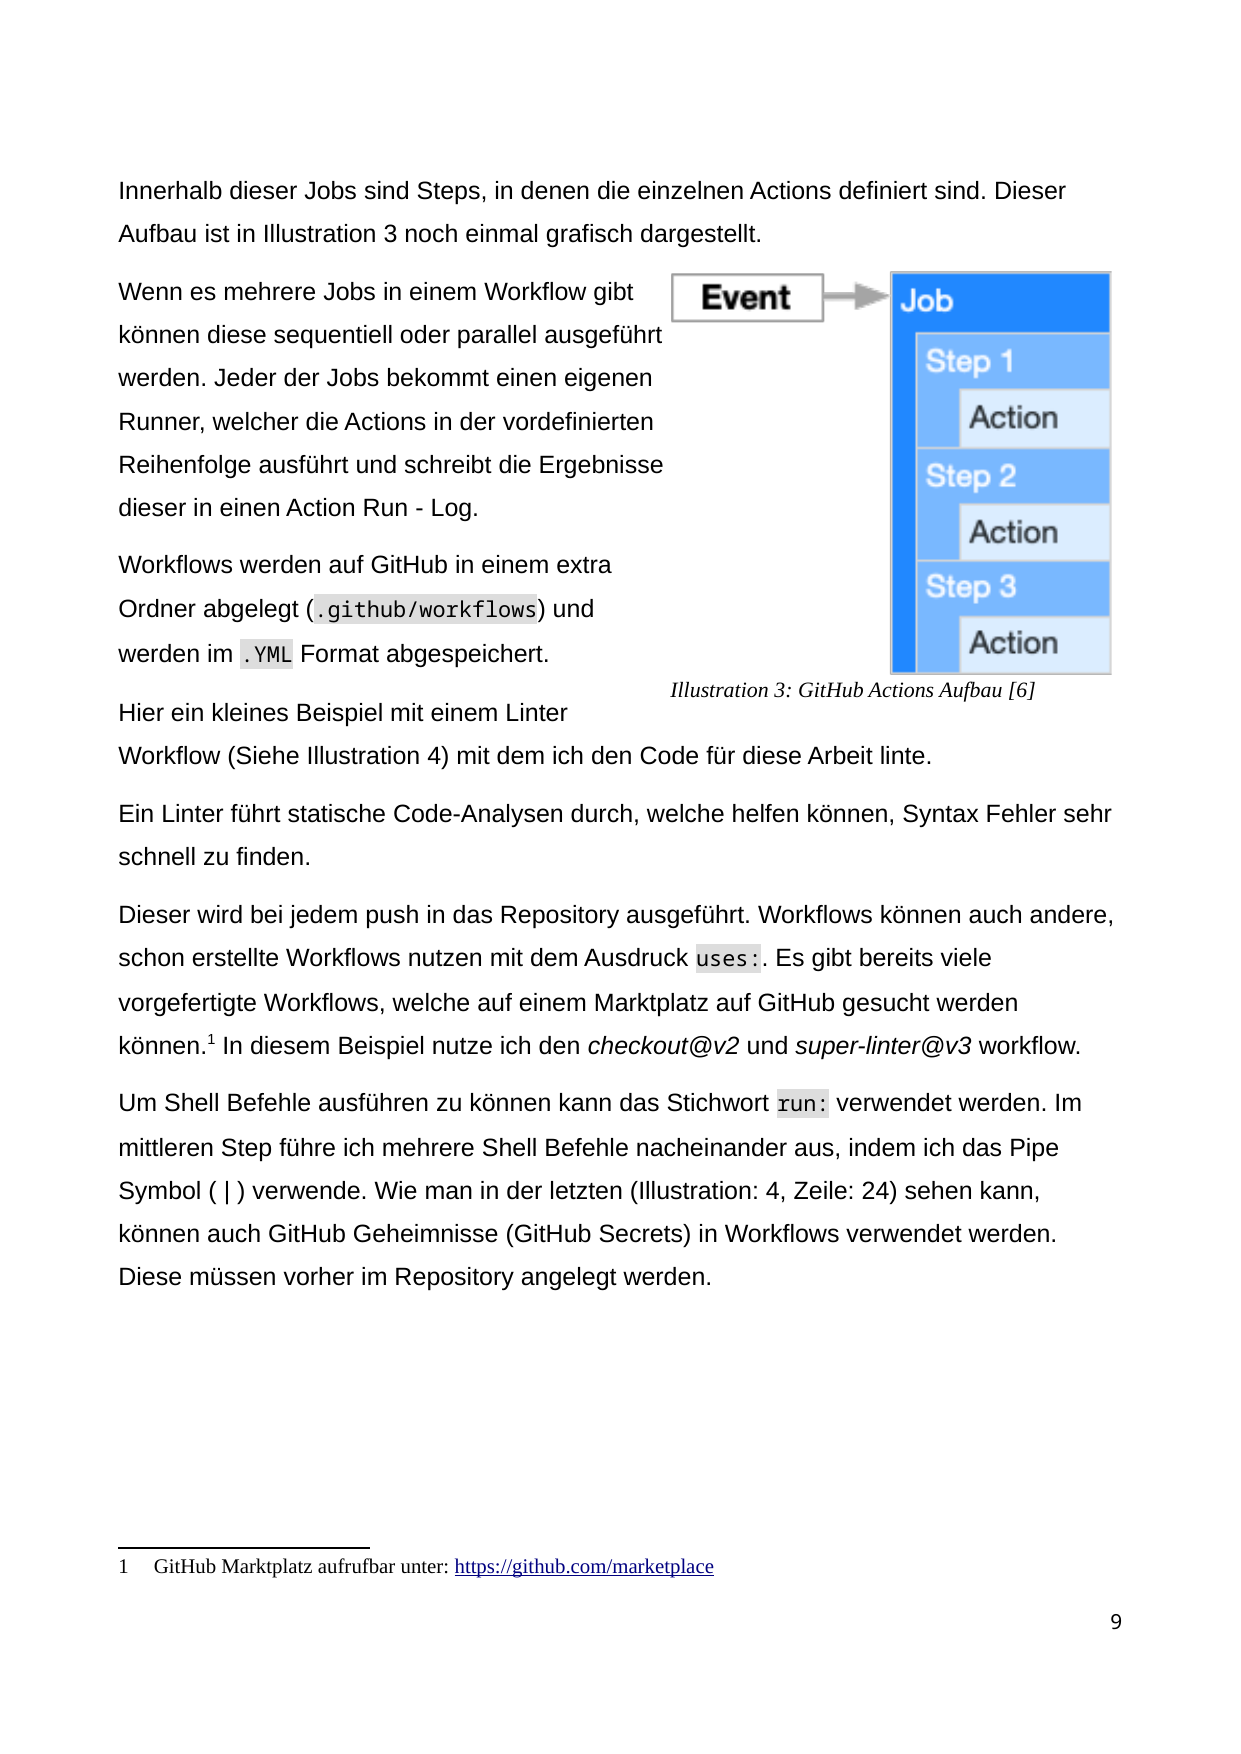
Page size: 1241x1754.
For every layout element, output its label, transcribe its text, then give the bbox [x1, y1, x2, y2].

text Ein Linter führt statische Code-Analysen durch, welche helfen können, Syntax Fehler sehr schnell zu finden. [118, 799, 1122, 871]
text Um Shell Befehle ausführen zu können kann das Stichwort run: verwendet werden. Im mittleren Step führe ich mehrere Shell Befehle nacheinander aus, indem ich das Pipe Symbol ( | ) verwende. Wie man in der letzten (Illustration: 4, Zeile: 24) sehen kann, können auch GitHub Geheimnisse (GitHub Secrets) in Workflows verwendet werden. Diese müssen vorher im Repository angelegt werden. [118, 1088, 1122, 1291]
text Workflows werden auf GitHub in einem extra Ordner abgelegt (.github/workflows) und werden im .YML Format abgespeichert. [118, 551, 670, 669]
text GitHub Marktplatz aufrufbar unter: https://github.com/marketplace [118, 1554, 1122, 1578]
text Innerhalb dieser Jobs sind Steps, in denen die einzelnen Actions definiert sind. Dieser Aufbau ist in Illustration 3 noch einmal grafisch dargestellt. [118, 176, 1122, 248]
text Wenn es mehrere Jobs in einem Workflow gibt können diese sequentiell oder parallel ausgeführt werden. Jeder der Jobs bekommt einen eigenen Runner, welcher die Actions in der vordefinierten Reihenfolge ausführt und schreibt die Ergebnisse dieser in einen Action Run - Log. [118, 277, 670, 522]
text Dieser wird bei jedem push in das Repository ausgeführt. Workflows können auch andere, schon erstellte Workflows nutzen mit dem Ausdruck uses:. Es gibt bereits viele vorgefertigte Workflows, welche auf einem Marktplatz auf GitHub gesucht werden können. In diesem Beispiel nutze ich den checkout@v2 und super-linter@v3 workflow. [118, 900, 1122, 1059]
text Illustration 3: GitHub Actions Aufbau [6] [670, 677, 1112, 702]
picture [670, 266, 1112, 677]
text Hier ein kleines Beispiel mit einem Linter Workflow (Siehe Illustration 4) mit dem ich den Code für diese Arbeit linte. [118, 698, 1122, 770]
